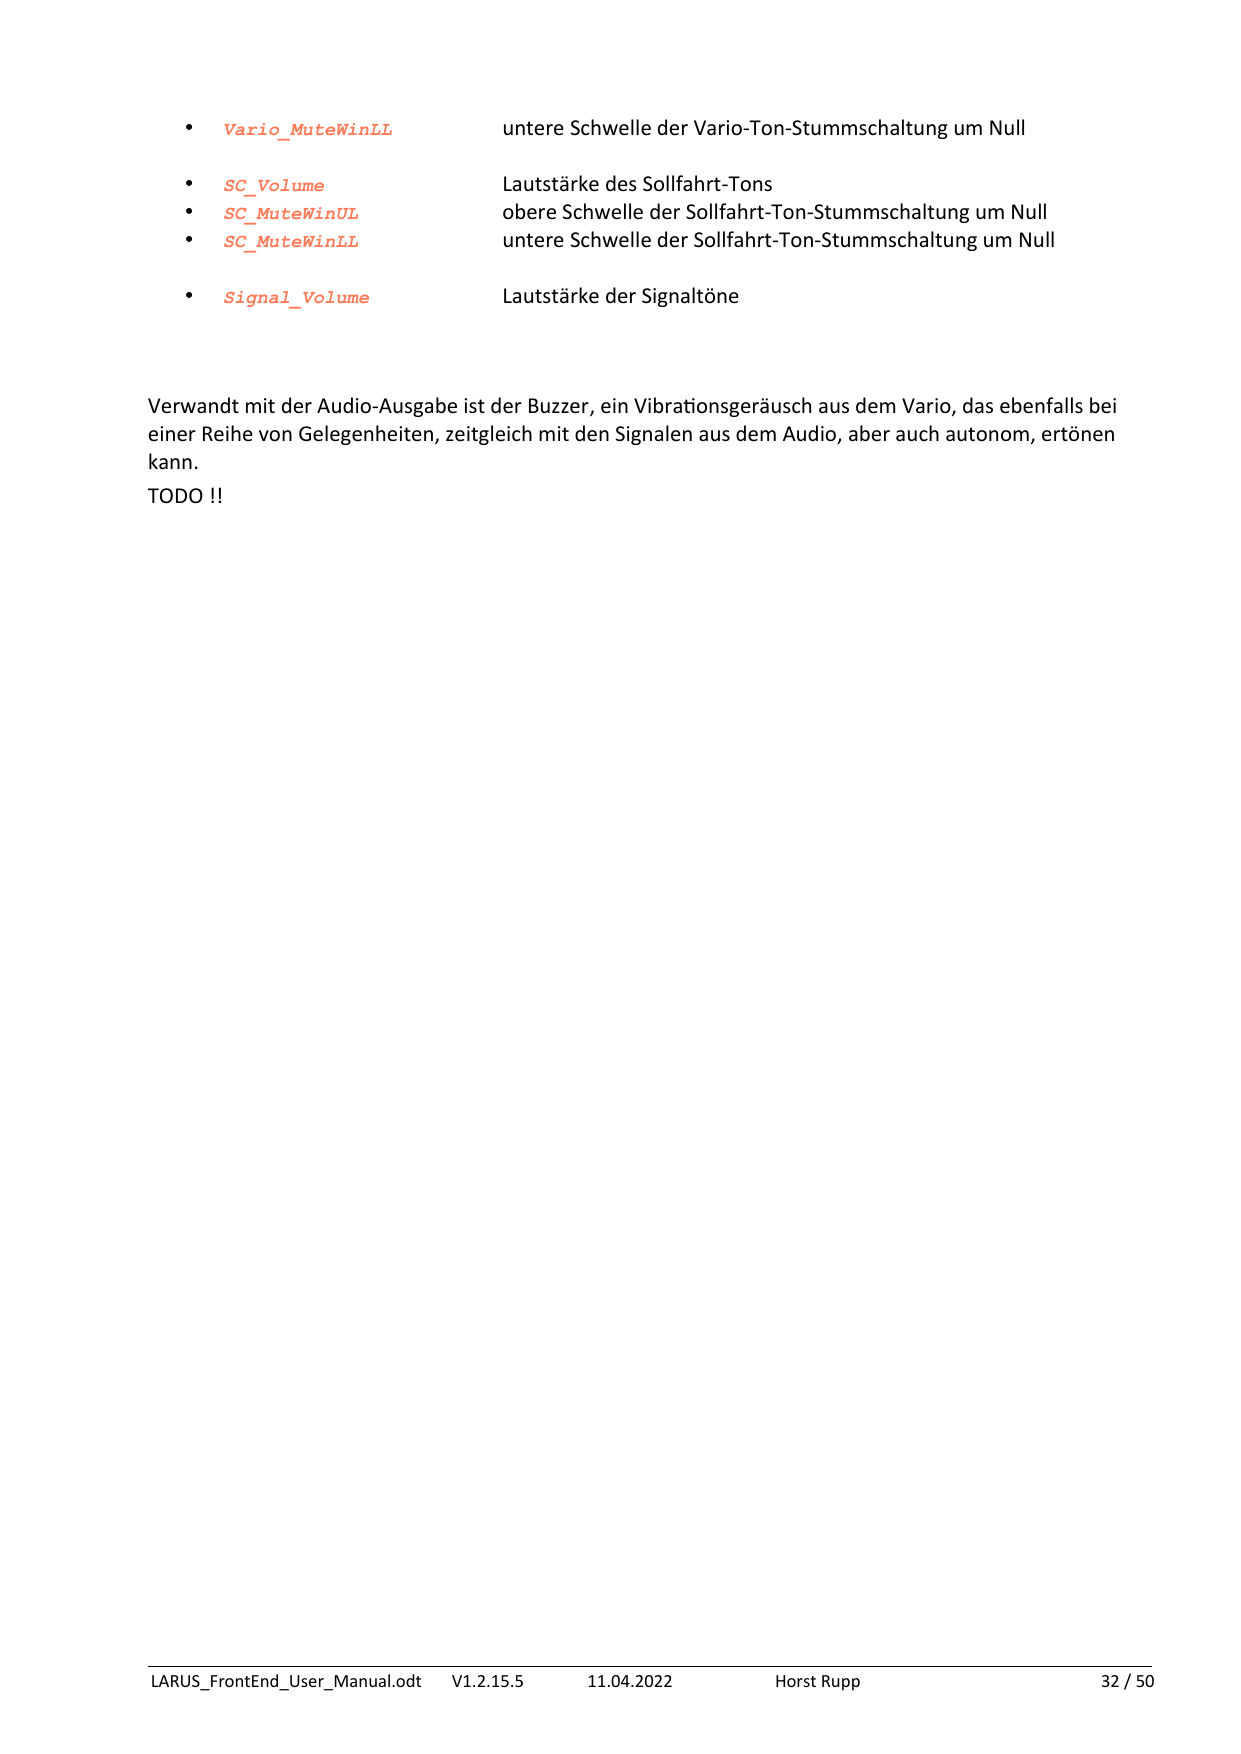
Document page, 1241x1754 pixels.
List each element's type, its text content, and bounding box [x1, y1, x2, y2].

list SC_MuteWinUL obere Schwelle der Sollfahrt-Ton-Stummschaltung um Null [185, 197, 1152, 225]
text Verwandt mit der Audio-Ausgabe ist der Buzzer, ein Vibrationsgeräusch aus dem Vario, das ebenfalls bei einer Reihe von Gelegenheiten, zeitgleich mit den Signalen aus dem Audio, aber auch autonom, ertönen kann. [148, 391, 1152, 475]
list Vario_MuteWinLL untere Schwelle der Vario-Ton-Stummschaltung um Null [185, 113, 1152, 169]
list SC_MuteWinLL untere Schwelle der Sollfahrt-Ton-Stummschaltung um Null [185, 225, 1152, 281]
list SC_Volume Lautstärke des Sollfahrt-Tons [185, 169, 1152, 197]
text TODO !! [148, 481, 1152, 509]
list Signal_Volume Lautstärke der Signaltöne [185, 281, 1152, 309]
